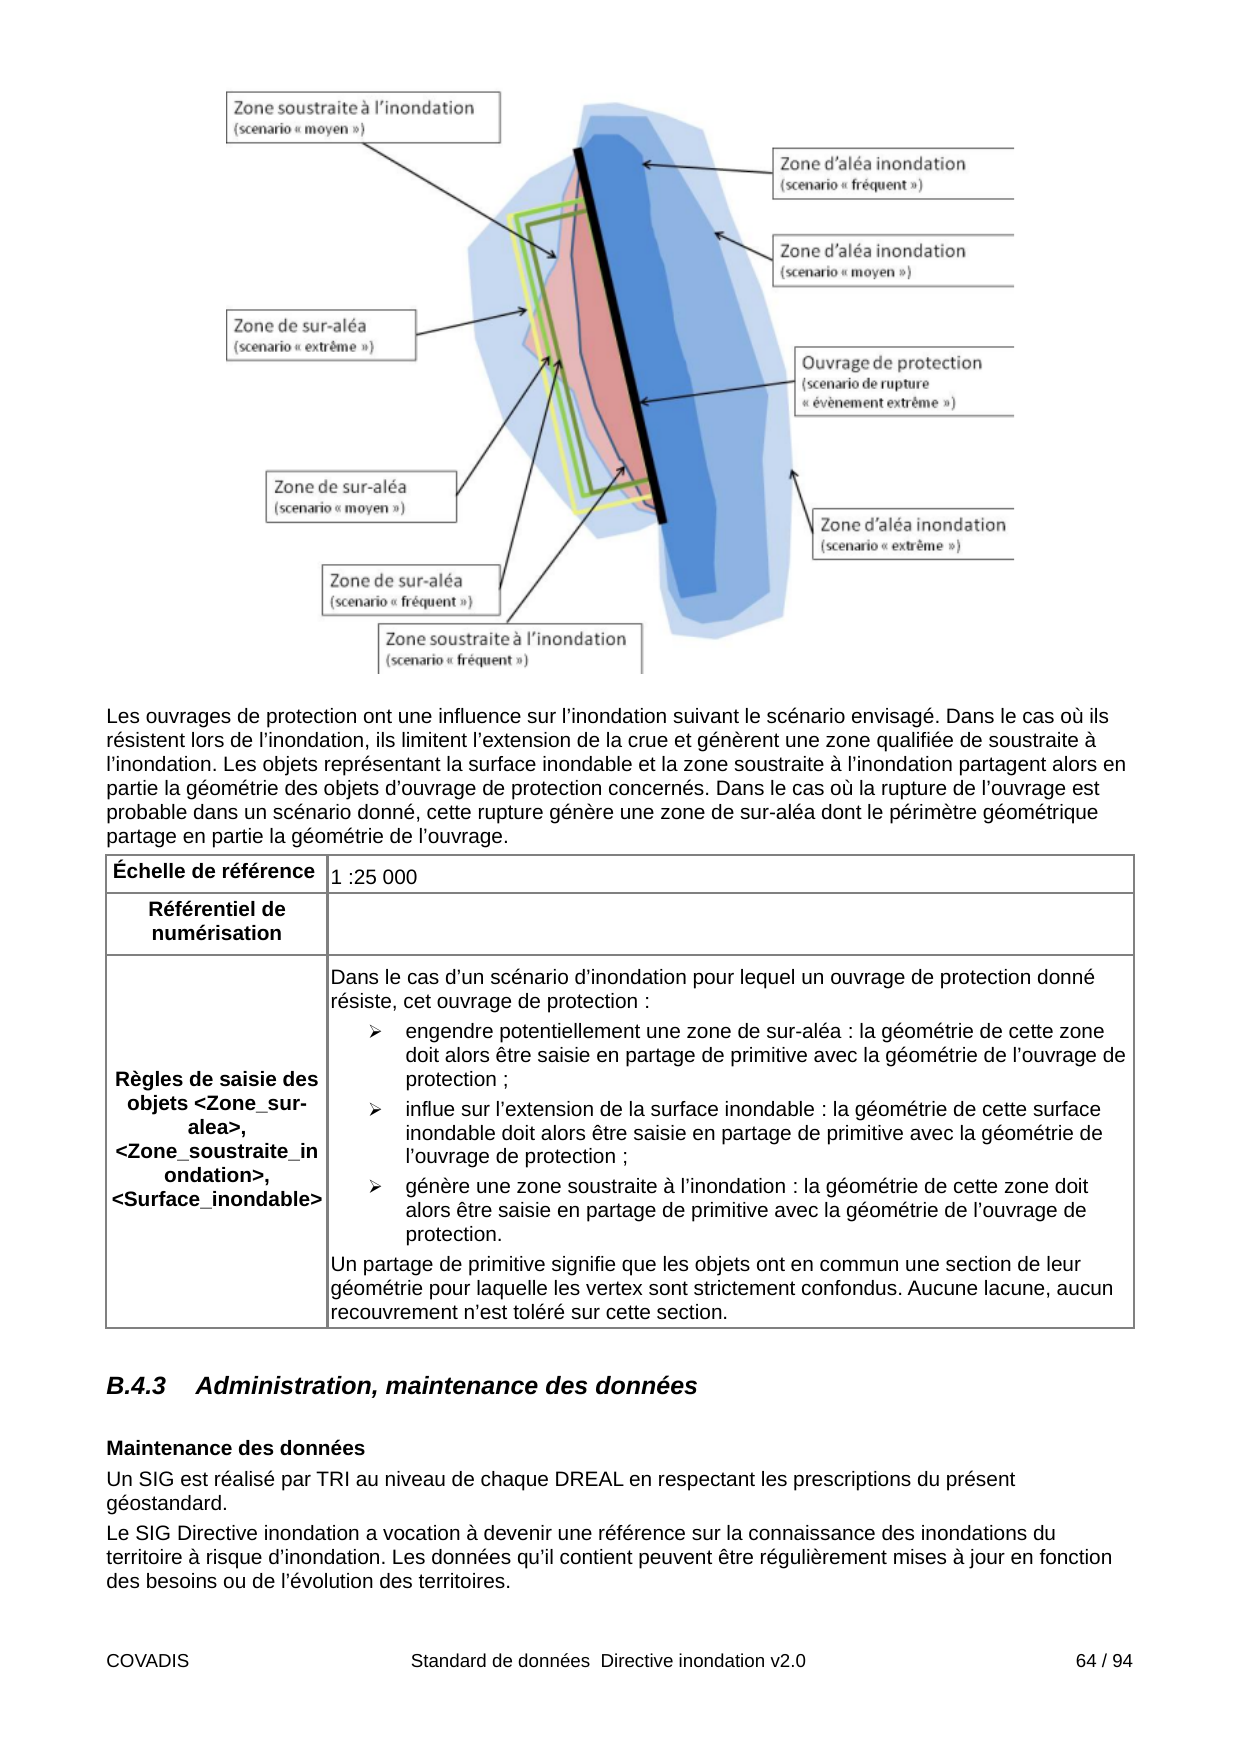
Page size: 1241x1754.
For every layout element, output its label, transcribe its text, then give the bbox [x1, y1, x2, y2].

subtitle Maintenance des données [106, 1436, 1134, 1460]
table_header 1 :25 000 [329, 856, 1133, 892]
table_cell Dans le cas d’un scénario d’inondation pour lequel un ouvrage de protection donné résiste, cet ouvrage de protection : engendre potentiellement une zone de sur-aléa : la géométrie de cette zone doit alors être saisie en partage de primitive avec la géométrie de l’ouvrage de protection ; influe sur l’extension de la surface inondable : la géométrie de cette surface inondable doit alors être saisie en partage de primitive avec la géométrie de l’ouvrage de protection ; génère une zone soustraite à l’inondation : la géométrie de cette zone doit alors être saisie en partage de primitive avec la géométrie de l’ouvrage de protection. Un partage de primitive signifie que les objets ont en commun une section de leur géométrie pour laquelle les vertex sont strictement confondus. Aucune lacune, aucun recouvrement n’est toléré sur cette section. [329, 956, 1133, 1327]
table_header Échelle de référence [107, 856, 326, 892]
subtitle Administration, maintenance des données [106, 1371, 1134, 1399]
table_cell Référentiel de numérisation [107, 894, 326, 954]
table_cell Règles de saisie des objets <Zone_sur-alea>, <Zone_soustraite_inondation>, <Surface_inondable> [107, 956, 326, 1327]
text Les ouvrages de protection ont une influence sur l’inondation suivant le scénario envisagé. Dans le cas où ils résistent lors de l’inondation, ils limitent l’extension de la crue et génèrent une zone qualifiée de soustraite à l’inondation. Les objets représentant la surface inondable et la zone soustraite à l’inondation partagent alors en partie la géométrie des objets d’ouvrage de protection concernés. Dans le cas où la rupture de l’ouvrage est probable dans un scénario donné, cette rupture génère une zone de sur-aléa dont le périmètre géométrique partage en partie la géométrie de l’ouvrage. [106, 704, 1134, 848]
text Un SIG est réalisé par TRI au niveau de chaque DREAL en respectant les prescriptions du présent géostandard. [106, 1466, 1134, 1514]
text Le SIG Directive inondation a vocation à devenir une référence sur la connaissance des inondations du territoire à risque d’inondation. Les données qu’il contient peuvent être régulièrement mises à jour en fonction des besoins ou de l’évolution des territoires. [106, 1521, 1134, 1593]
table_cell [329, 894, 1133, 954]
picture [226, 82, 1015, 674]
